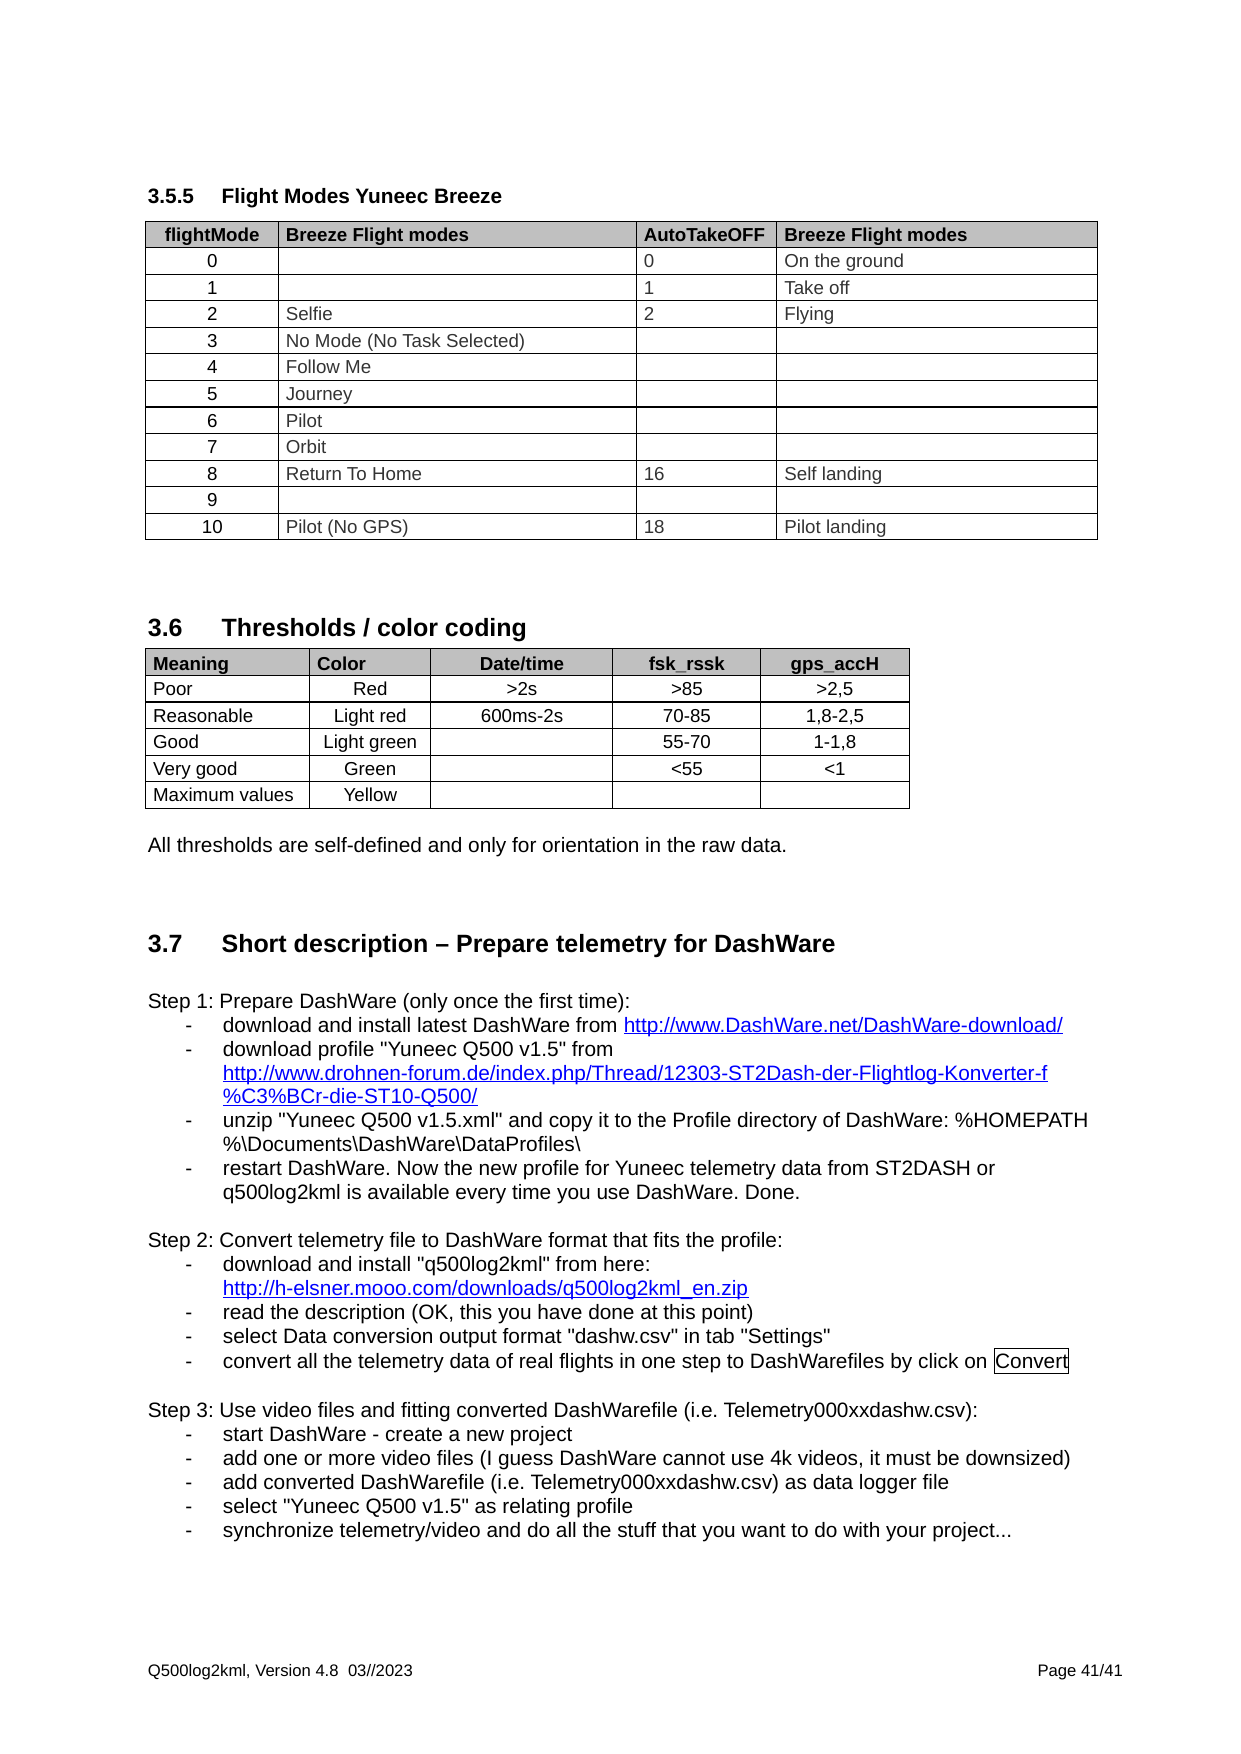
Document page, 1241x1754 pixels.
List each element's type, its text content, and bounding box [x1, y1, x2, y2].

table_cell 3 [146, 328, 278, 353]
table_cell [431, 729, 612, 754]
table_cell >85 [613, 676, 760, 701]
table_cell No Mode (No Task Selected) [279, 328, 636, 353]
list Convert [995, 1349, 1068, 1373]
text Step 1: Prepare DashWare (only once the first time): [148, 988, 1093, 1012]
table_cell 9 [146, 487, 278, 513]
table_cell 2 [146, 301, 278, 327]
text Step 2: Convert telemetry file to DashWare format that fits the profile: [148, 1228, 1093, 1252]
table_cell 4 [146, 354, 278, 380]
table_cell Take off [777, 275, 1097, 300]
table_cell <55 [613, 756, 760, 781]
table_cell Pilot landing [777, 514, 1097, 539]
table_cell Good [146, 729, 309, 754]
list download profile "Yuneec Q500 v1.5" from http://www.drohnen-forum.de/index.php/Thread/12303-ST2Dash-der-Flightlog-Konverter-f%C3%BCr-die-ST10-Q500/ [185, 1036, 1093, 1108]
table_cell Maximum values [146, 782, 309, 808]
table_header AutoTakeOFF [637, 222, 776, 247]
table_cell [431, 782, 612, 808]
table_header fsk_rssk [613, 649, 760, 675]
table_cell [279, 275, 636, 300]
subtitle Flight Modes Yuneec Breeze [148, 184, 1093, 208]
table_cell 600ms-2s [431, 703, 612, 728]
table_cell Light green [310, 729, 430, 754]
list add converted DashWarefile (i.e. Telemetry000xxdashw.csv) as data logger file [185, 1470, 1093, 1494]
list start DashWare - create a new project [185, 1422, 1093, 1446]
table_cell 5 [146, 381, 278, 406]
table_cell 18 [637, 514, 776, 539]
table_cell Self landing [777, 461, 1097, 486]
table_cell Light red [310, 703, 430, 728]
table_cell 1 [146, 275, 278, 300]
table_cell [613, 782, 760, 808]
list convert all the telemetry data of real flights in one step to DashWarefiles by click on [185, 1348, 994, 1374]
table_cell >2,5 [761, 676, 909, 701]
table_cell [637, 408, 776, 433]
table_cell Red [310, 676, 430, 701]
text All thresholds are self-defined and only for orientation in the raw data. [148, 833, 1093, 857]
table_cell Follow Me [279, 354, 636, 380]
table_cell [637, 381, 776, 406]
table_cell 6 [146, 408, 278, 433]
table_cell Pilot (No GPS) [279, 514, 636, 539]
table_cell 55-70 [613, 729, 760, 754]
table_cell Selfie [279, 301, 636, 327]
table_cell Pilot [279, 408, 636, 433]
list download and install latest DashWare from http://www.DashWare.net/DashWare-download/ [185, 1012, 1093, 1036]
table_cell [777, 487, 1097, 513]
table_cell 1-1,8 [761, 729, 909, 754]
table_cell Return To Home [279, 461, 636, 486]
table_cell [431, 756, 612, 781]
table_cell [637, 354, 776, 380]
table_cell [637, 328, 776, 353]
list add one or more video files (I guess DashWare cannot use 4k videos, it must be downsized) [185, 1446, 1093, 1470]
table_cell 10 [146, 514, 278, 539]
table_cell 2 [637, 301, 776, 327]
table_cell [777, 381, 1097, 406]
table_cell [279, 248, 636, 274]
table_cell Journey [279, 381, 636, 406]
table_cell [777, 434, 1097, 459]
list download and install "q500log2kml" from here: http://h-elsner.mooo.com/downloads/q500log2kml_en.zip [185, 1252, 1093, 1300]
list select Data conversion output format "dashw.csv" in tab "Settings" [185, 1324, 1093, 1348]
table_cell [279, 487, 636, 513]
subtitle Short description – Prepare telemetry for DashWare [148, 929, 1093, 958]
table_cell [761, 782, 909, 808]
table_header Breeze Flight modes [777, 222, 1097, 247]
table_cell 16 [637, 461, 776, 486]
table_cell Poor [146, 676, 309, 701]
table_cell Green [310, 756, 430, 781]
list unzip "Yuneec Q500 v1.5.xml" and copy it to the Profile directory of DashWare: %HOMEPATH%\Documents\DashWare\DataProfiles\ [185, 1108, 1093, 1156]
table_cell <1 [761, 756, 909, 781]
list synchronize telemetry/video and do all the stuff that you want to do with your project... [185, 1518, 1093, 1542]
table_header gps_accH [761, 649, 909, 675]
table_header Color [310, 649, 430, 675]
table_cell Reasonable [146, 703, 309, 728]
table_cell Very good [146, 756, 309, 781]
list select "Yuneec Q500 v1.5" as relating profile [185, 1494, 1093, 1518]
table_cell 0 [637, 248, 776, 274]
list read the description (OK, this you have done at this point) [185, 1300, 1093, 1324]
table_cell >2s [431, 676, 612, 701]
table_cell 7 [146, 434, 278, 459]
table_header Date/time [431, 649, 612, 675]
table_header flightMode [146, 222, 278, 247]
table_cell [777, 408, 1097, 433]
table_cell Flying [777, 301, 1097, 327]
table_cell Yellow [310, 782, 430, 808]
table_cell On the ground [777, 248, 1097, 274]
list restart DashWare. Now the new profile for Yuneec telemetry data from ST2DASH or q500log2kml is available every time you use DashWare. Done. [185, 1156, 1093, 1204]
table_cell Orbit [279, 434, 636, 459]
table_cell [637, 434, 776, 459]
table_cell [777, 354, 1097, 380]
table_cell 70-85 [613, 703, 760, 728]
table_header Meaning [146, 649, 309, 675]
table_cell 1 [637, 275, 776, 300]
table_cell [777, 328, 1097, 353]
subtitle Thresholds / color coding [148, 613, 1093, 642]
table_cell 8 [146, 461, 278, 486]
table_cell 1,8-2,5 [761, 703, 909, 728]
table_cell 0 [146, 248, 278, 274]
text Step 3: Use video files and fitting converted DashWarefile (i.e. Telemetry000xxdashw.csv): [148, 1398, 1093, 1422]
table_header Breeze Flight modes [279, 222, 636, 247]
table_cell [637, 487, 776, 513]
